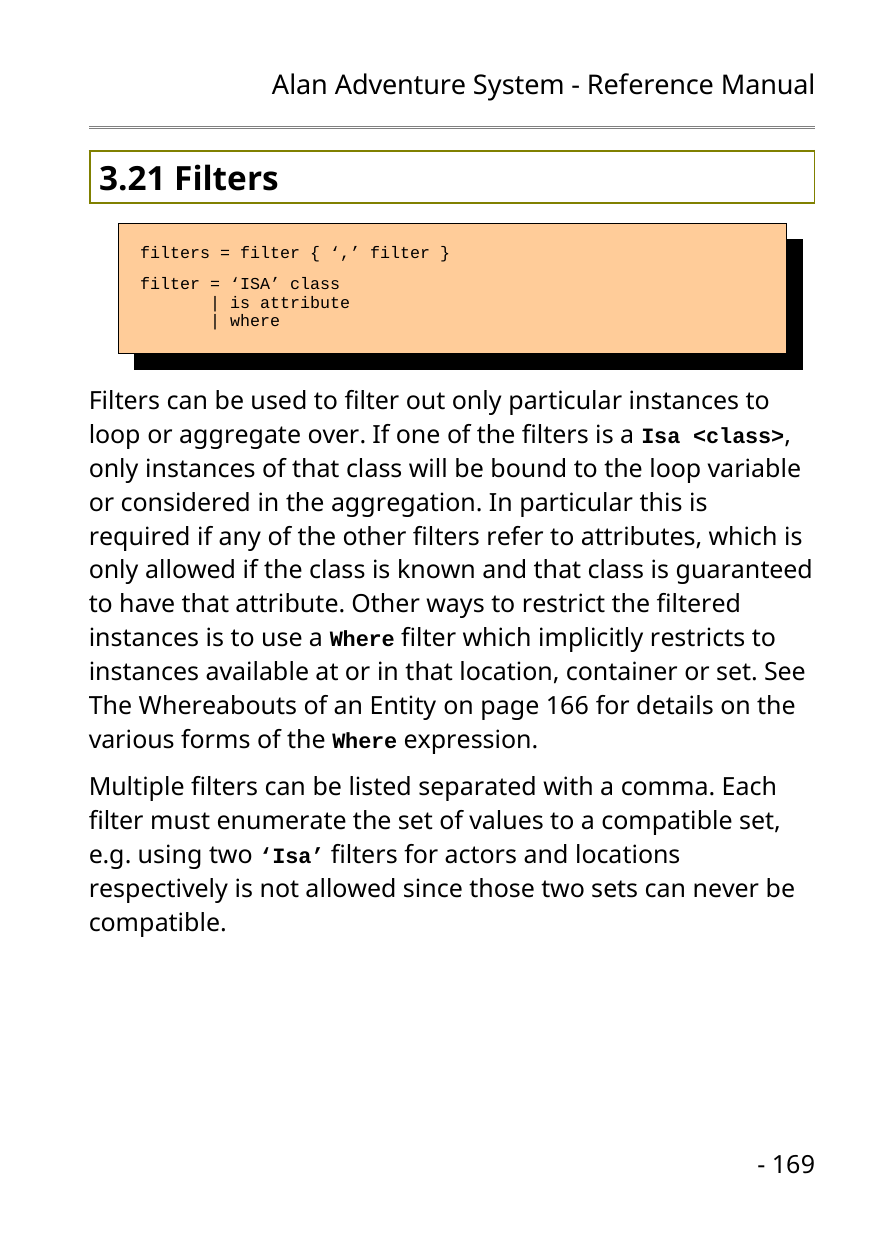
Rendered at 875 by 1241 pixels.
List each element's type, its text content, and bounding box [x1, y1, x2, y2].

text filters = filter { ‘,’ filter } [119, 224, 786, 254]
text filter = ‘ISA’ class | is attribute | where [119, 254, 786, 353]
text Multiple filters can be listed separated with a comma. Each filter must enumerate the set of values to a compatible set, e.g. using two ‘Isa’ filters for actors and locations respectively is not allowed since those two sets can never be compatible. [88, 769, 815, 939]
text Filters can be used to filter out only particular instances to loop or aggregate over. If one of the filters is a Isa <class>, only instances of that class will be bound to the loop variable or considered in the aggregation. In particular this is required if any of the other filters refer to attributes, which is only allowed if the class is known and that class is guaranteed to have that attribute. Other ways to restrict the filtered instances is to use a Where filter which implicitly restricts to instances available at or in that location, container or set. See The Whereabouts of an Entity on page 131 for details on the various forms of the Where expression. [88, 383, 815, 756]
subtitle Filters [91, 152, 814, 202]
